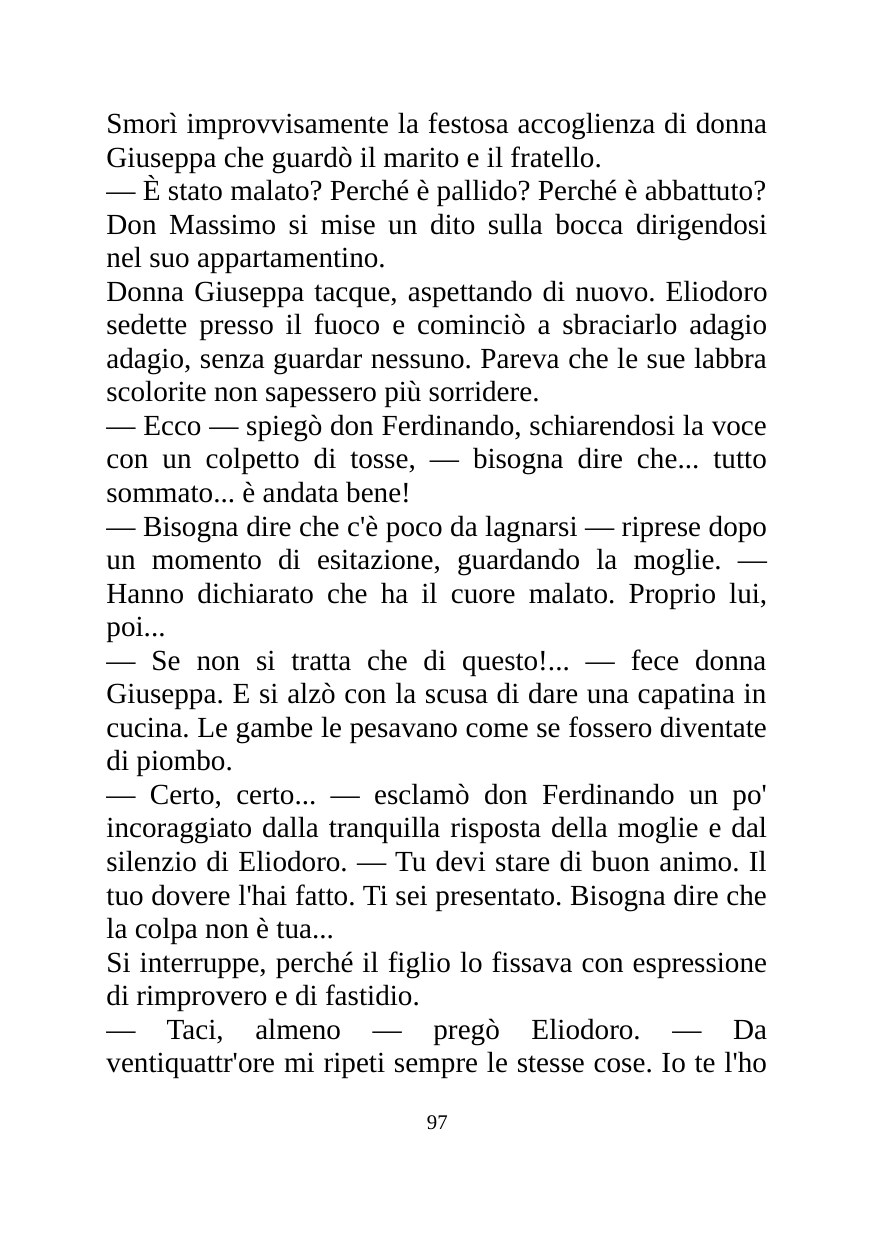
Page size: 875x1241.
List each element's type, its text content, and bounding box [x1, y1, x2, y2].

text Si interruppe, perché il figlio lo fissava con espressione di rimprovero e di fastidio. [106, 945, 768, 1012]
text Smorì improvvisamente la festosa accoglienza di donna Giuseppa che guardò il marito e il fratello. [106, 106, 768, 173]
text Donna Giuseppa tacque, aspettando di nuovo. Eliodoro sedette presso il fuoco e cominciò a sbraciarlo adagio adagio, senza guardar nessuno. Pareva che le sue labbra scolorite non sapessero più sorridere. [106, 274, 768, 408]
text Don Massimo si mise un dito sulla bocca dirigendosi nel suo appartamentino. [106, 207, 768, 274]
text — Ecco — spiegò don Ferdinando, schiarendosi la voce con un colpetto di tosse, — bisogna dire che... tutto sommato... è andata bene! [106, 408, 768, 509]
text — Certo, certo... — esclamò don Ferdinando un po' incoraggiato dalla tranquilla risposta della moglie e dal silenzio di Eliodoro. — Tu devi stare di buon animo. Il tuo dovere l'hai fatto. Ti sei presentato. Bisogna dire che la colpa non è tua... [106, 777, 768, 945]
text — Se non si tratta che di questo!... — fece donna Giuseppa. E si alzò con la scusa di dare una capatina in cucina. Le gambe le pesavano come se fossero diventate di piombo. [106, 643, 768, 777]
text — È stato malato? Perché è pallido? Perché è abbattuto? [106, 173, 768, 207]
text — Taci, almeno — pregò Eliodoro. — Da ventiquattr'ore mi ripeti sempre le stesse cose. Io te l'ho [106, 1012, 768, 1079]
text — Bisogna dire che c'è poco da lagnarsi — riprese dopo un momento di esitazione, guardando la moglie. — Hanno dichiarato che ha il cuore malato. Proprio lui, poi... [106, 509, 768, 643]
